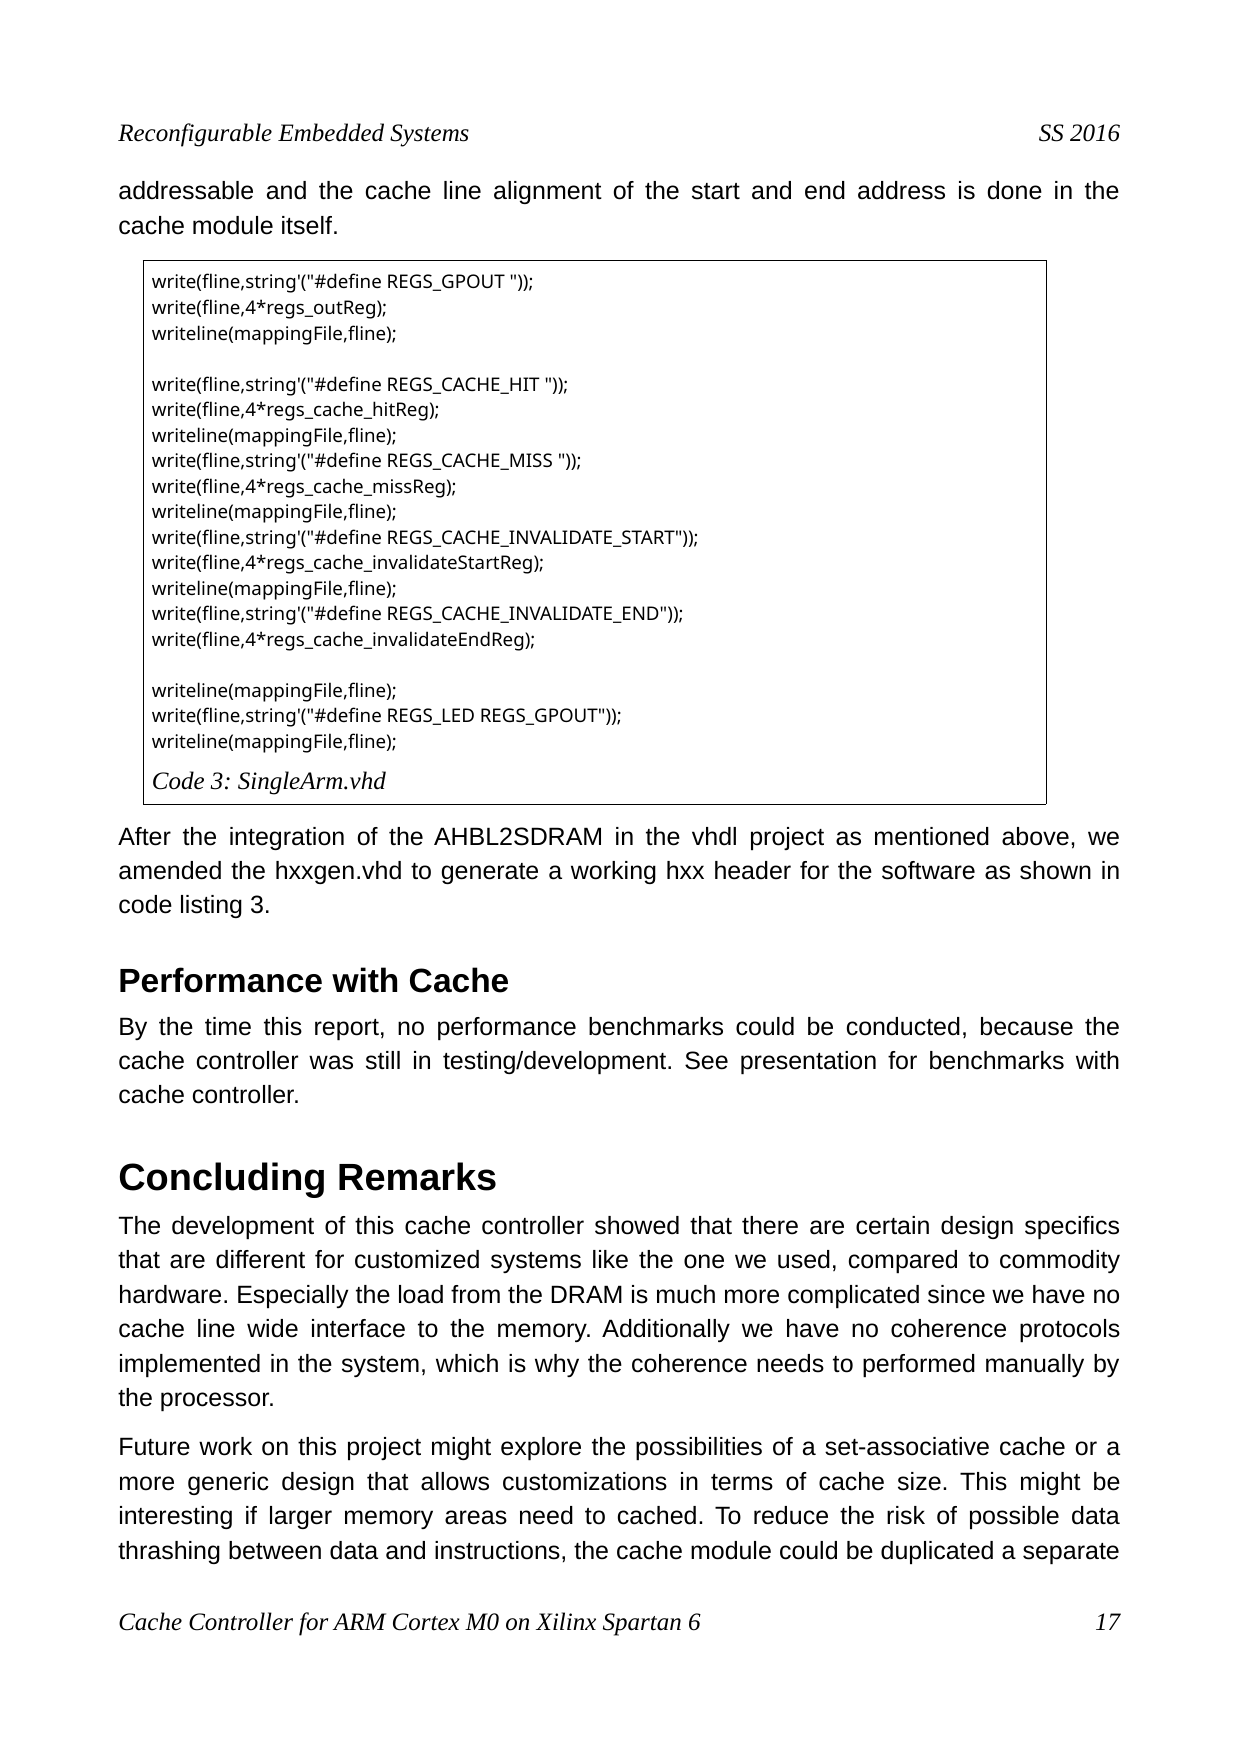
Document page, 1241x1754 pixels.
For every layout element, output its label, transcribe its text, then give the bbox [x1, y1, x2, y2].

subtitle Performance with Cache [118, 960, 1122, 999]
text write(fline,4*regs_cache_missReg); [152, 473, 1037, 498]
text Code 3: SingleArm.vhd [152, 766, 1037, 795]
text write(fline,string'("#define REGS_CACHE_INVALIDATE_END")); [152, 601, 1037, 626]
text write(fline,string'("#define REGS_GPOUT ")); [152, 269, 1037, 294]
text write(fline,string'("#define REGS_CACHE_MISS ")); [152, 447, 1037, 473]
text write(fline,4*regs_outReg); [152, 294, 1037, 320]
text writeline(mappingFile,fline); [152, 677, 1037, 703]
text write(fline,4*regs_cache_invalidateStartReg); [152, 549, 1037, 575]
text write(fline,4*regs_cache_invalidateEndReg); [152, 626, 1037, 652]
text write(fline,4*regs_cache_hitReg); [152, 396, 1037, 422]
text write(fline,string'("#define REGS_CACHE_INVALIDATE_START")); [152, 524, 1037, 549]
subtitle Concluding Remarks [118, 1154, 1122, 1198]
text addressable and the cache line alignment of the start and end address is done in the cache module itself. [118, 176, 1122, 239]
text writeline(mappingFile,fline); [152, 498, 1037, 524]
text writeline(mappingFile,fline); [152, 575, 1037, 601]
text write(fline,string'("#define REGS_CACHE_HIT ")); [152, 371, 1037, 396]
text After the integration of the AHBL2SDRAM in the vhdl project as mentioned above, we amended the hxxgen.vhd to generate a working hxx header for the software as shown in code listing 3. [118, 260, 1122, 919]
text writeline(mappingFile,fline); [152, 728, 1037, 754]
text writeline(mappingFile,fline); [152, 422, 1037, 447]
text By the time this report, no performance benchmarks could be conducted, because the cache controller was still in testing/development. See presentation for benchmarks with cache controller. [118, 1012, 1122, 1109]
text write(fline,string'("#define REGS_LED REGS_GPOUT")); [152, 703, 1037, 728]
text The development of this cache controller showed that there are certain design specifics that are different for customized systems like the one we used, compared to commodity hardware. Especially the load from the DRAM is much more complicated since we have no cache line wide interface to the memory. Additionally we have no coherence protocols implemented in the system, which is why the coherence needs to performed manually by the processor. [118, 1211, 1122, 1412]
text Future work on this project might explore the possibilities of a set-associative cache or a more generic design that allows customizations in terms of cache size. This might be interesting if larger memory areas need to cached. To reduce the risk of possible data thrashing between data and instructions, the cache module could be duplicated a separate [118, 1432, 1122, 1564]
text writeline(mappingFile,fline); [152, 320, 1037, 345]
